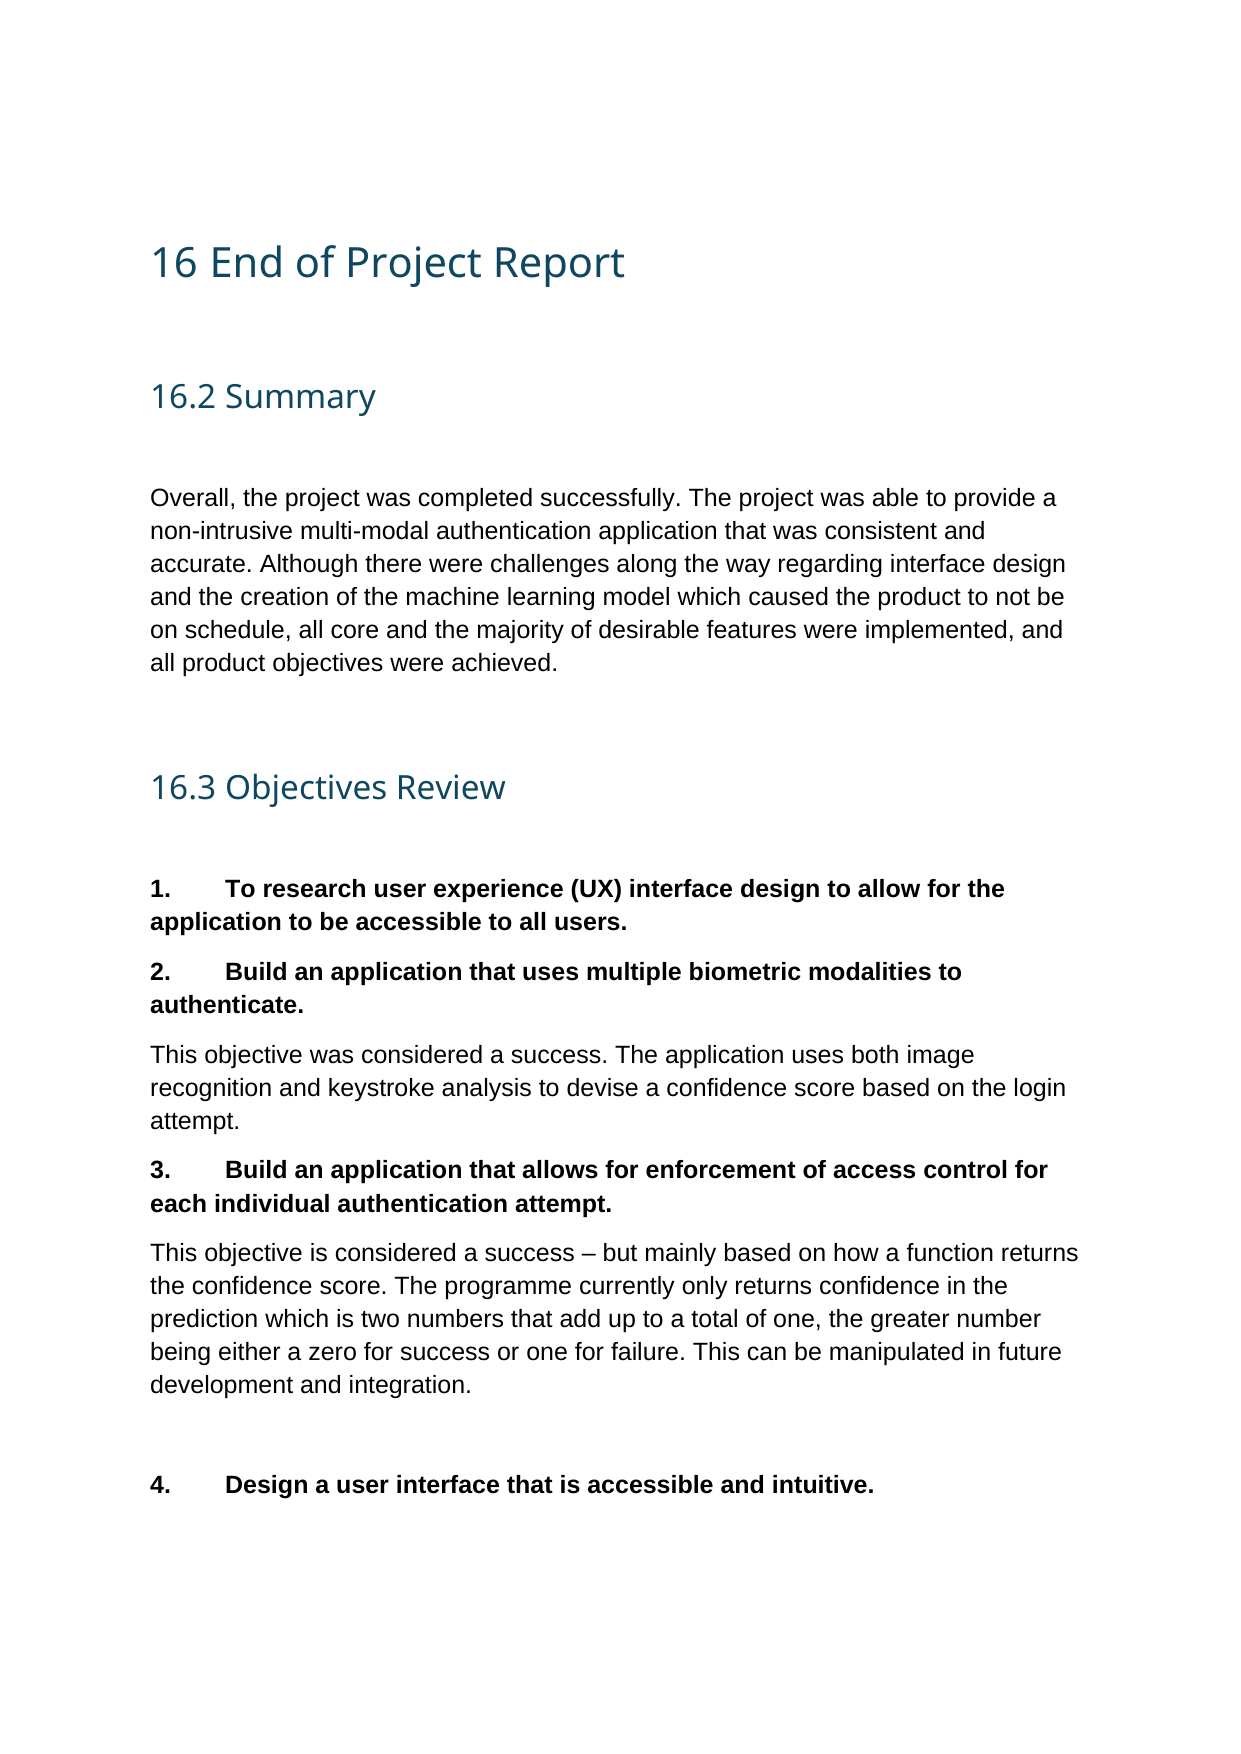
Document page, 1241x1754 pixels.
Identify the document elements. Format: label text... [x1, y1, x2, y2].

text This objective was considered a success. The application uses both image recognition and keystroke analysis to devise a confidence score based on the login attempt. [150, 1040, 1090, 1134]
text 3. Build an application that allows for enforcement of access control for each individual authentication attempt. [150, 1156, 1090, 1217]
text This objective is considered a success – but mainly based on how a function returns the confidence score. The programme currently only returns confidence in the prediction which is two numbers that add up to a total of one, the greater number being either a zero for success or one for failure. This can be manipulated in future development and integration. [150, 1238, 1090, 1399]
text 4. Design a user interface that is accessible and intuitive. [150, 1470, 1090, 1498]
subtitle End of Project Report [150, 233, 1090, 290]
subtitle Summary [150, 373, 1090, 418]
text 2. Build an application that uses multiple biometric modalities to authenticate. [150, 957, 1090, 1019]
text Overall, the project was completed successfully. The project was able to provide a non-intrusive multi-modal authentication application that was consistent and accurate. Although there were challenges along the way regarding interface design and the creation of the machine learning model which caused the product to not be on schedule, all core and the majority of desirable features were implemented, and all product objectives were achieved. [150, 483, 1090, 677]
text 1. To research user experience (UX) interface design to allow for the application to be accessible to all users. [150, 874, 1090, 936]
subtitle Objectives Review [150, 764, 1090, 809]
